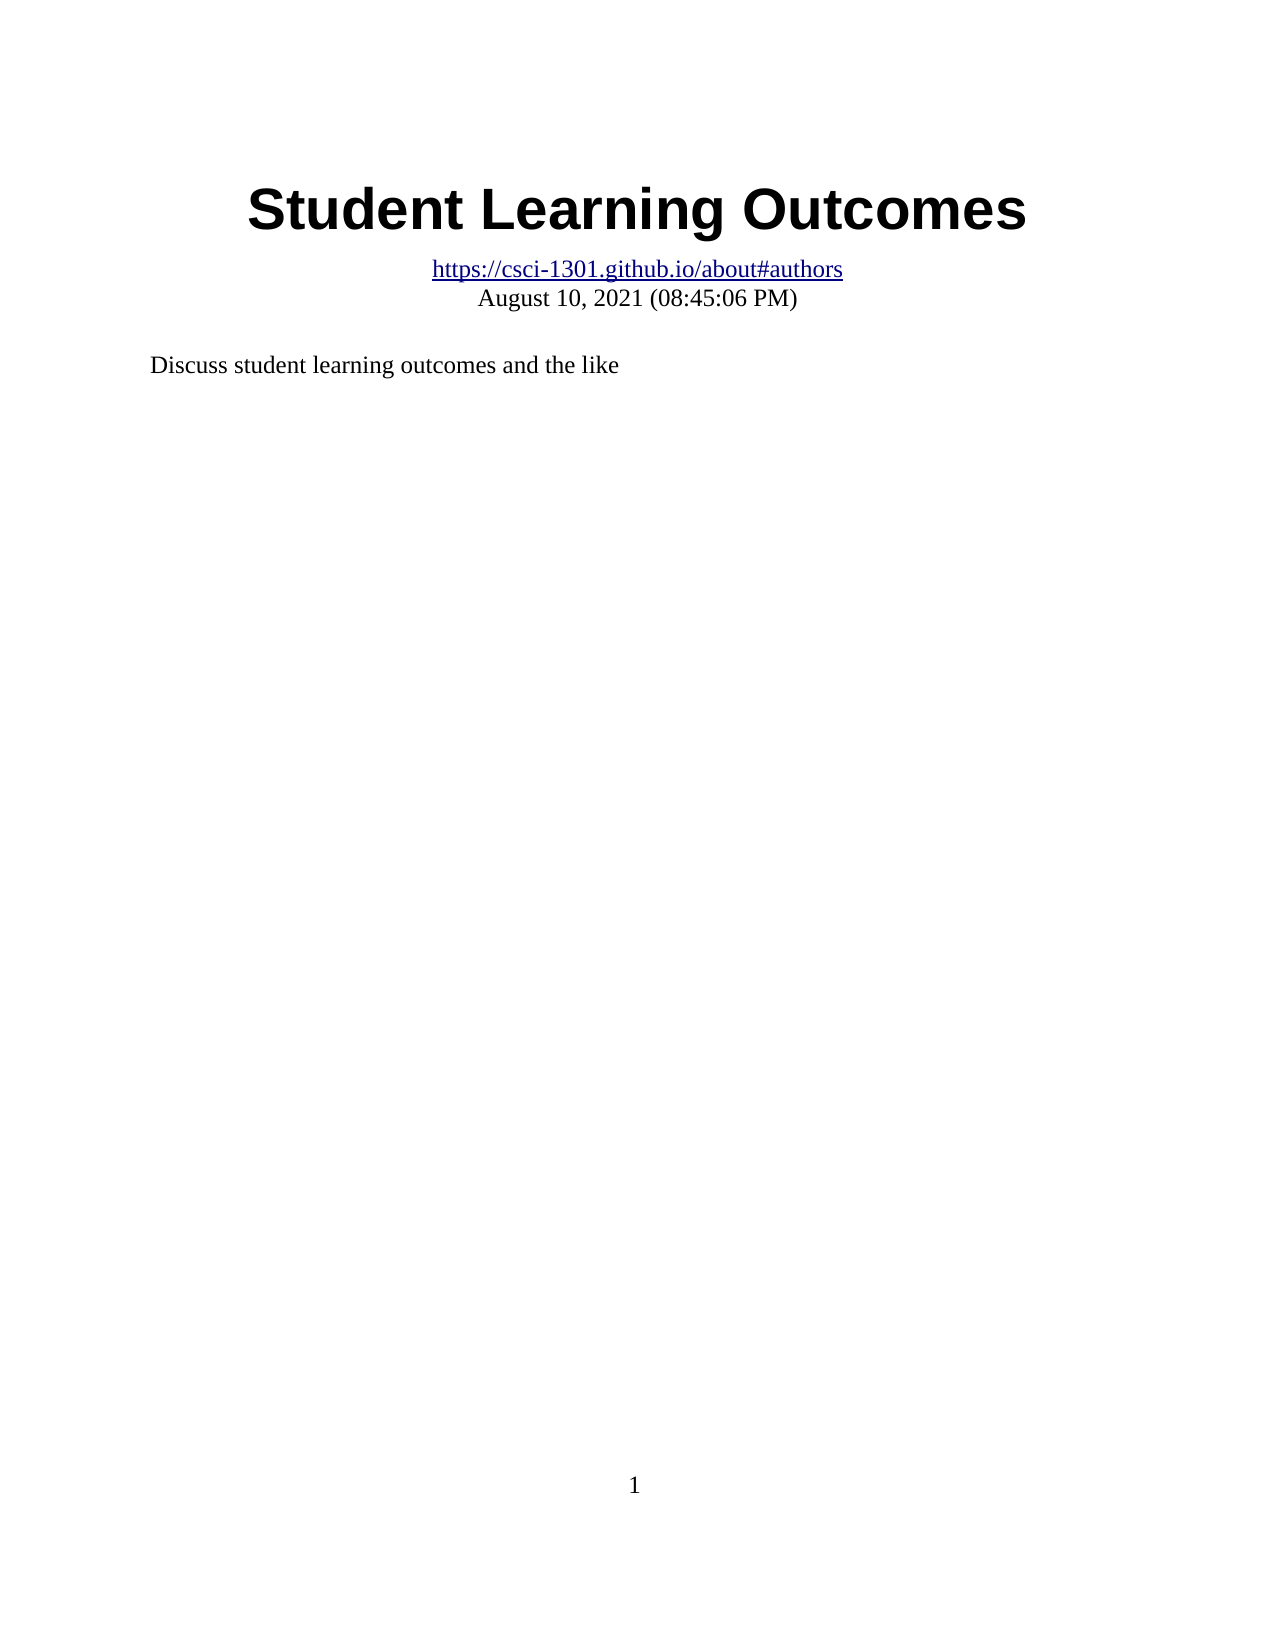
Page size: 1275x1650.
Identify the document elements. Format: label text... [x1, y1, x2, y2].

text August 10, 2021 (08:45:06 PM) [150, 283, 1125, 312]
text https://csci-1301.github.io/about#authors [150, 254, 1125, 283]
title Student Learning Outcomes [150, 175, 1125, 242]
text Discuss student learning outcomes and the like [150, 350, 1125, 378]
